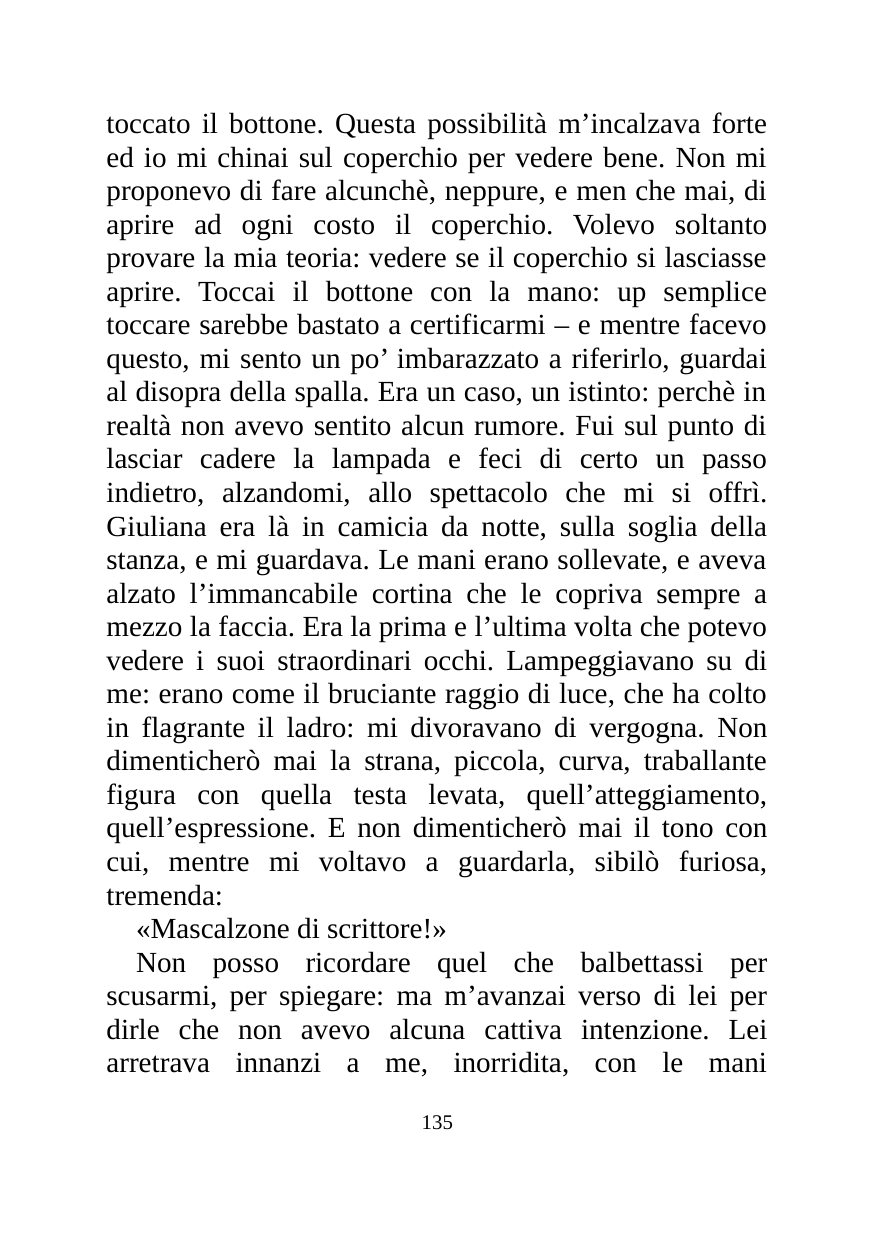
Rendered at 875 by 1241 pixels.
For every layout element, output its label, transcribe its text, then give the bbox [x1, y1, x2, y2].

text «Mascalzone di scrittore!» [106, 911, 768, 945]
text toccato il bottone. Questa possibilità m’incalzava forte ed io mi chinai sul coperchio per vedere bene. Non mi proponevo di fare alcunchè, neppure, e men che mai, di aprire ad ogni costo il coperchio. Volevo soltanto provare la mia teoria: vedere se il coperchio si lasciasse aprire. Toccai il bottone con la mano: up semplice toccare sarebbe bastato a certificarmi – e mentre facevo questo, mi sento un po’ imbarazzato a riferirlo, guardai al disopra della spalla. Era un caso, un istinto: perchè in realtà non avevo sentito alcun rumore. Fui sul punto di lasciar cadere la lampada e feci di certo un passo indietro, alzandomi, allo spettacolo che mi si offrì. Giuliana era là in camicia da notte, sulla soglia della stanza, e mi guardava. Le mani erano sollevate, e aveva alzato l’immancabile cortina che le copriva sempre a mezzo la faccia. Era la prima e l’ultima volta che potevo vedere i suoi straordinari occhi. Lampeggiavano su di me: erano come il bruciante raggio di luce, che ha colto in flagrante il ladro: mi divoravano di vergogna. Non dimenticherò mai la strana, piccola, curva, traballante figura con quella testa levata, quell’atteggiamento, quell’espressione. E non dimenticherò mai il tono con cui, mentre mi voltavo a guardarla, sibilò furiosa, tremenda: [106, 106, 768, 911]
text Non posso ricordare quel che balbettassi per scusarmi, per spiegare: ma m’avanzai verso di lei per dirle che non avevo alcuna cattiva intenzione. Lei arretrava innanzi a me, inorridita, con le mani [106, 945, 768, 1079]
